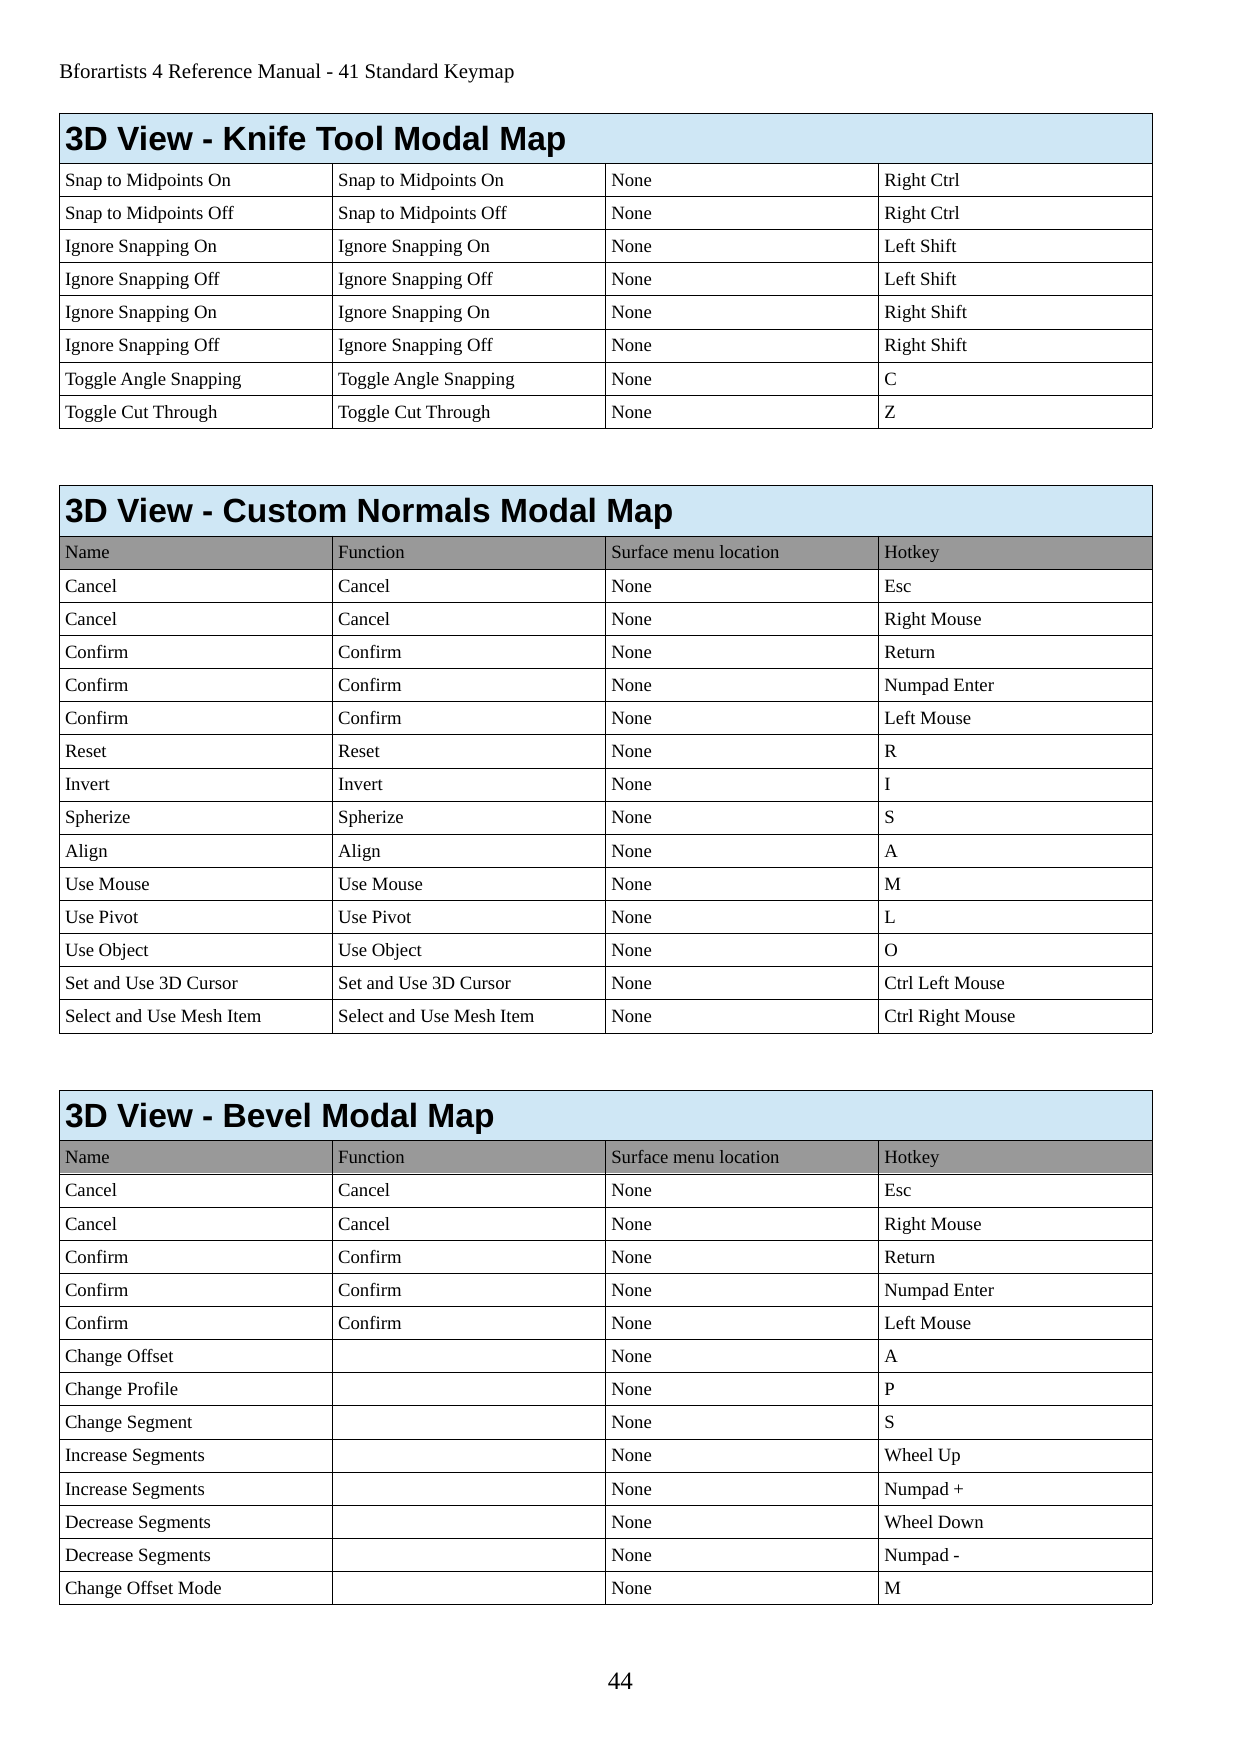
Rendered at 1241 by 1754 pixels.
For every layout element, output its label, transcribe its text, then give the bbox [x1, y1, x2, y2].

table_cell Right Ctrl [879, 197, 1152, 229]
table_cell [333, 1406, 605, 1438]
table_cell Change Segment [60, 1406, 332, 1438]
table_cell Use Object [60, 934, 332, 966]
table_cell Left Mouse [879, 1307, 1152, 1339]
table_cell None [606, 1406, 878, 1438]
table_cell M [879, 868, 1152, 900]
table_cell Ignore Snapping On [60, 230, 332, 262]
table_cell Use Pivot [333, 901, 605, 933]
table_header 3D View - Bevel Modal Map [60, 1091, 1152, 1140]
table_cell Ignore Snapping Off [60, 330, 332, 362]
table_cell Z [879, 396, 1152, 428]
table_cell Cancel [60, 603, 332, 635]
table_cell Ignore Snapping On [60, 296, 332, 328]
table_cell None [606, 735, 878, 767]
table_cell None [606, 1274, 878, 1306]
table_cell Change Offset Mode [60, 1572, 332, 1604]
table_cell Right Shift [879, 296, 1152, 328]
table_cell L [879, 901, 1152, 933]
table_cell S [879, 802, 1152, 834]
table_cell None [606, 1572, 878, 1604]
table_cell Esc [879, 570, 1152, 602]
table_cell None [606, 769, 878, 801]
table_header 3D View - Custom Normals Modal Map [60, 486, 1152, 536]
table_cell Confirm [333, 669, 605, 701]
table_cell Wheel Down [879, 1506, 1152, 1538]
table_cell Function [333, 1141, 605, 1173]
table_cell Toggle Cut Through [333, 396, 605, 428]
table_cell Align [333, 835, 605, 867]
table_cell Confirm [60, 1241, 332, 1273]
table_cell Reset [60, 735, 332, 767]
table_cell None [606, 570, 878, 602]
table_cell [333, 1440, 605, 1472]
table_cell None [606, 901, 878, 933]
table_cell Confirm [60, 669, 332, 701]
table_cell Change Profile [60, 1373, 332, 1405]
table_cell Esc [879, 1175, 1152, 1207]
table_cell [333, 1373, 605, 1405]
table_cell Use Mouse [60, 868, 332, 900]
table_cell Use Object [333, 934, 605, 966]
table_cell Numpad Enter [879, 669, 1152, 701]
table_cell None [606, 396, 878, 428]
table_cell I [879, 769, 1152, 801]
table_cell Snap to Midpoints On [333, 164, 605, 196]
table_cell None [606, 330, 878, 362]
table_cell Confirm [333, 1274, 605, 1306]
table_cell Confirm [333, 636, 605, 668]
table_cell Cancel [333, 1175, 605, 1207]
table_cell Ctrl Right Mouse [879, 1000, 1152, 1032]
table_cell None [606, 868, 878, 900]
table_cell Cancel [333, 570, 605, 602]
table_cell None [606, 702, 878, 734]
table_cell Set and Use 3D Cursor [333, 967, 605, 999]
table_cell None [606, 1506, 878, 1538]
table_cell O [879, 934, 1152, 966]
table_cell None [606, 296, 878, 328]
table_cell Spherize [60, 802, 332, 834]
table_cell Hotkey [879, 537, 1152, 569]
table_cell None [606, 835, 878, 867]
table_cell Numpad Enter [879, 1274, 1152, 1306]
table_cell Left Shift [879, 230, 1152, 262]
table_cell None [606, 1539, 878, 1571]
table_cell [333, 1506, 605, 1538]
table_cell None [606, 1440, 878, 1472]
table_cell Name [60, 1141, 332, 1173]
table_cell Surface menu location [606, 537, 878, 569]
table_cell Align [60, 835, 332, 867]
table_cell None [606, 669, 878, 701]
table_cell Snap to Midpoints Off [60, 197, 332, 229]
table_cell Toggle Cut Through [60, 396, 332, 428]
table_cell [333, 1340, 605, 1372]
table_cell Left Mouse [879, 702, 1152, 734]
table_cell None [606, 197, 878, 229]
table_cell None [606, 263, 878, 295]
table_cell Use Pivot [60, 901, 332, 933]
table_cell [333, 1473, 605, 1505]
table_cell Invert [333, 769, 605, 801]
table_cell Spherize [333, 802, 605, 834]
table_cell Ctrl Left Mouse [879, 967, 1152, 999]
table_cell None [606, 230, 878, 262]
table_cell Hotkey [879, 1141, 1152, 1173]
table_cell None [606, 1340, 878, 1372]
table_cell Increase Segments [60, 1440, 332, 1472]
table_cell Right Mouse [879, 603, 1152, 635]
table_cell Right Shift [879, 330, 1152, 362]
table_cell Select and Use Mesh Item [333, 1000, 605, 1032]
table_cell Cancel [60, 570, 332, 602]
table_cell Right Ctrl [879, 164, 1152, 196]
table_cell None [606, 363, 878, 395]
table_cell Surface menu location [606, 1141, 878, 1173]
table_cell Ignore Snapping Off [333, 263, 605, 295]
table_cell Ignore Snapping On [333, 296, 605, 328]
table_cell None [606, 1000, 878, 1032]
table_cell None [606, 164, 878, 196]
table_cell Confirm [60, 702, 332, 734]
table_header 3D View - Knife Tool Modal Map [60, 114, 1152, 163]
table_cell Right Mouse [879, 1208, 1152, 1240]
table_cell Numpad - [879, 1539, 1152, 1571]
table_cell None [606, 934, 878, 966]
table_cell A [879, 835, 1152, 867]
table_cell [333, 1539, 605, 1571]
table_cell None [606, 1208, 878, 1240]
table_cell Confirm [333, 1241, 605, 1273]
table_cell Confirm [60, 1307, 332, 1339]
table_cell None [606, 636, 878, 668]
table_cell Reset [333, 735, 605, 767]
table_cell P [879, 1373, 1152, 1405]
table_cell Confirm [333, 1307, 605, 1339]
table_cell Cancel [60, 1175, 332, 1207]
table_cell None [606, 967, 878, 999]
table_cell Ignore Snapping Off [333, 330, 605, 362]
table_cell Left Shift [879, 263, 1152, 295]
table_cell None [606, 1307, 878, 1339]
table_cell Select and Use Mesh Item [60, 1000, 332, 1032]
table_cell Ignore Snapping Off [60, 263, 332, 295]
table_cell Increase Segments [60, 1473, 332, 1505]
table_cell [333, 1572, 605, 1604]
table_cell Return [879, 636, 1152, 668]
table_cell Cancel [333, 1208, 605, 1240]
table_cell A [879, 1340, 1152, 1372]
table_cell None [606, 1175, 878, 1207]
table_cell Numpad + [879, 1473, 1152, 1505]
table_cell Toggle Angle Snapping [333, 363, 605, 395]
table_cell None [606, 603, 878, 635]
table_cell Toggle Angle Snapping [60, 363, 332, 395]
table_cell Function [333, 537, 605, 569]
table_cell Confirm [60, 1274, 332, 1306]
table_cell Set and Use 3D Cursor [60, 967, 332, 999]
table_cell Cancel [333, 603, 605, 635]
table_cell Confirm [333, 702, 605, 734]
table_cell S [879, 1406, 1152, 1438]
table_cell None [606, 802, 878, 834]
table_cell M [879, 1572, 1152, 1604]
table_cell Name [60, 537, 332, 569]
table_cell R [879, 735, 1152, 767]
table_cell C [879, 363, 1152, 395]
table_cell Change Offset [60, 1340, 332, 1372]
table_cell Wheel Up [879, 1440, 1152, 1472]
table_cell Decrease Segments [60, 1506, 332, 1538]
table_cell Decrease Segments [60, 1539, 332, 1571]
table_cell Return [879, 1241, 1152, 1273]
table_cell None [606, 1473, 878, 1505]
table_cell Invert [60, 769, 332, 801]
table_cell Cancel [60, 1208, 332, 1240]
table_cell Snap to Midpoints Off [333, 197, 605, 229]
table_cell Confirm [60, 636, 332, 668]
table_cell None [606, 1373, 878, 1405]
table_cell None [606, 1241, 878, 1273]
table_cell Use Mouse [333, 868, 605, 900]
table_cell Ignore Snapping On [333, 230, 605, 262]
table_cell Snap to Midpoints On [60, 164, 332, 196]
